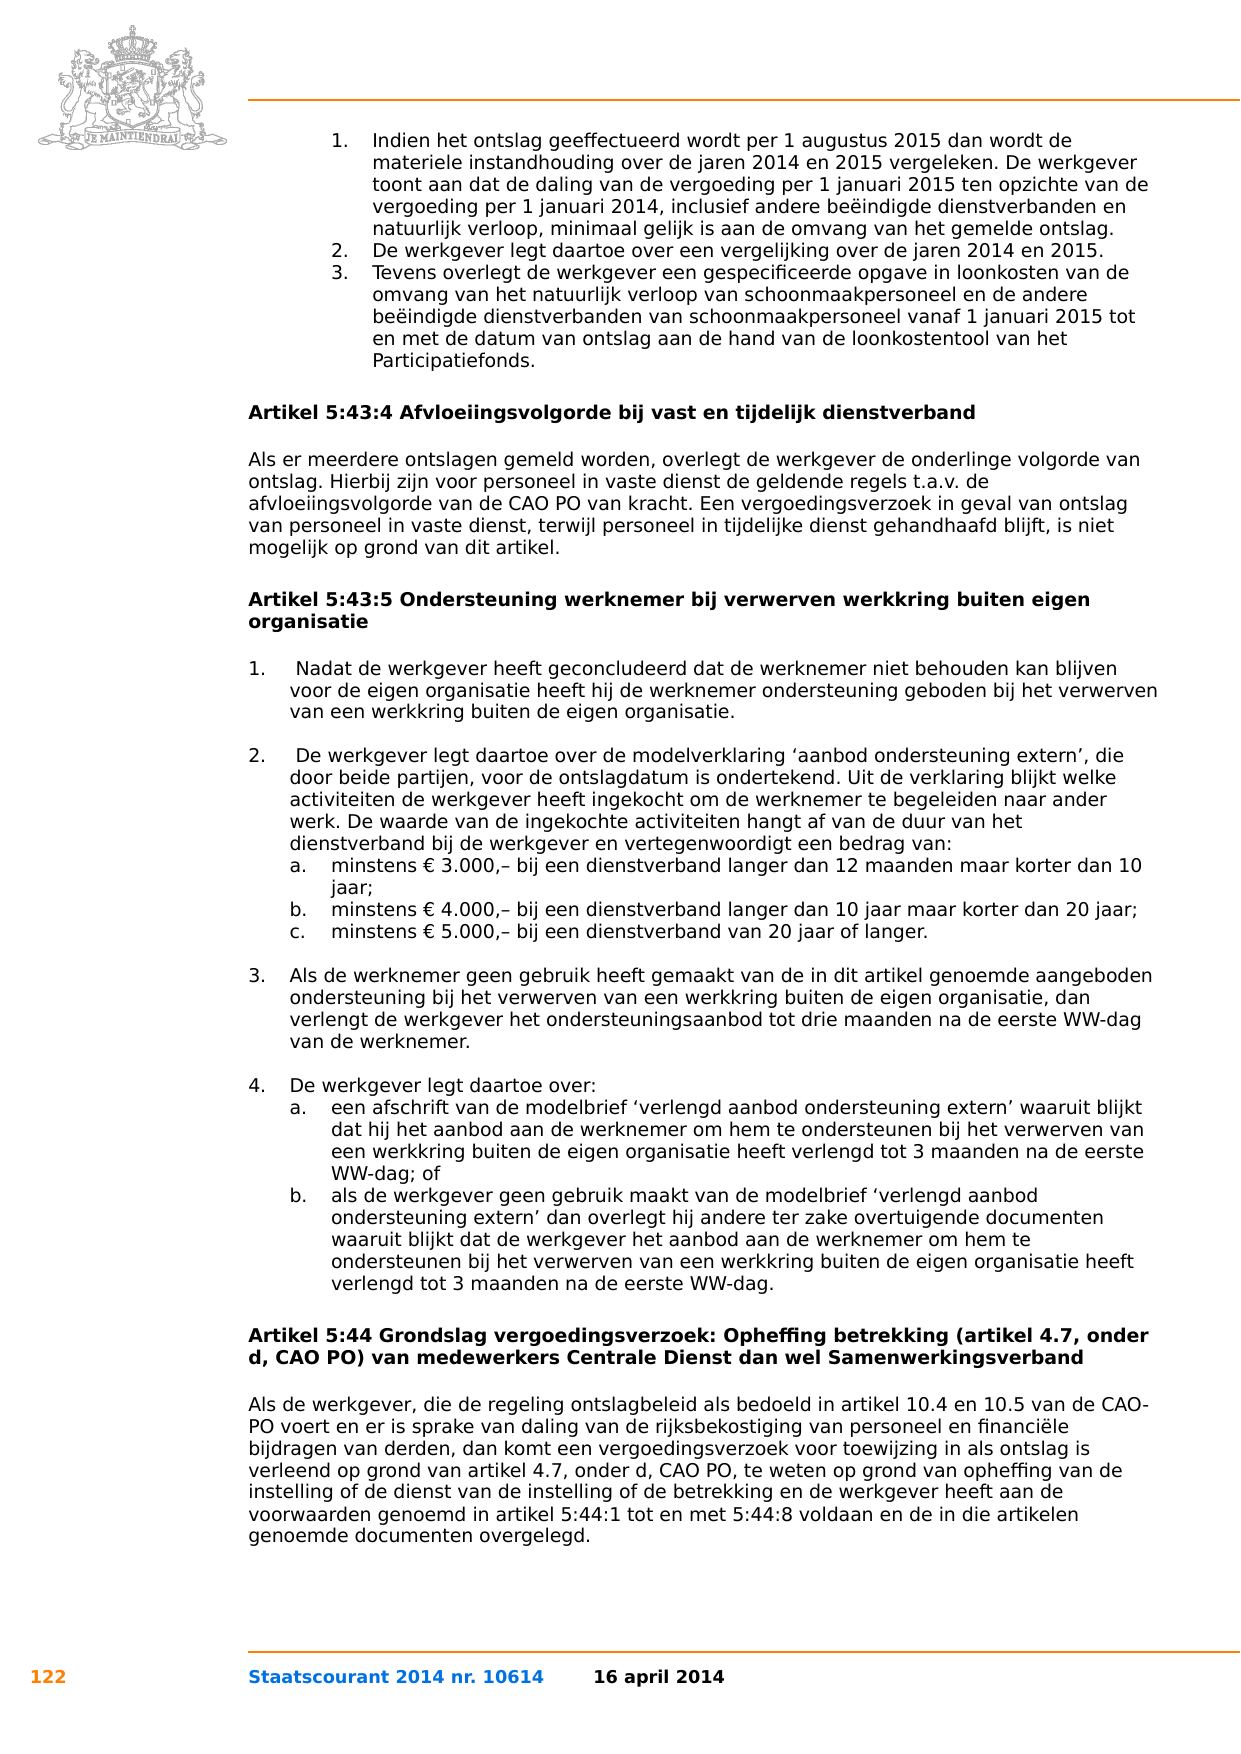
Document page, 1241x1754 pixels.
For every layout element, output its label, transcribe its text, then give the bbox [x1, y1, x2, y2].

subtitle Artikel 5:43:4 Afvloeiingsvolgorde bij vast en tijdelijk dienstverband [248, 402, 1163, 424]
text Als er meerdere ontslagen gemeld worden, overlegt de werkgever de onderlinge volgorde van ontslag. Hierbij zijn voor personeel in vaste dienst de geldende regels t.a.v. de afvloeiingsvolgorde van de CAO PO van kracht. Een vergoedingsverzoek in geval van ontslag van personeel in vaste dienst, terwijl personeel in tijdelijke dienst gehandhaafd blijft, is niet mogelijk op grond van dit artikel. [248, 449, 1163, 558]
text 3. Als de werknemer geen gebruik heeft gemaakt van de in dit artikel genoemde aangeboden ondersteuning bij het verwerven van een werkkring buiten de eigen organisatie, dan verlengt de werkgever het ondersteuningsaanbod tot drie maanden na de eerste WW-dag van de werknemer. [248, 965, 1163, 1053]
text b. minstens € 4.000,– bij een dienstverband langer dan 10 jaar maar korter dan 20 jaar; [289, 899, 1163, 921]
subtitle Artikel 5:44 Grondslag vergoedingsverzoek: Opheffing betrekking (artikel 4.7, onder d, CAO PO) van medewerkers Centrale Dienst dan wel Samenwerkingsverband [248, 1324, 1163, 1368]
text 2. De werkgever legt daartoe over de modelverklaring ‘aanbod ondersteuning extern’, die door beide partijen, voor de ontslagdatum is ondertekend. Uit de verklaring blijkt welke activiteiten de werkgever heeft ingekocht om de werknemer te begeleiden naar ander werk. De waarde van de ingekochte activiteiten hangt af van de duur van het dienstverband bij de werkgever en vertegenwoordigt een bedrag van: [248, 745, 1163, 855]
text 1. Nadat de werkgever heeft geconcludeerd dat de werknemer niet behouden kan blijven voor de eigen organisatie heeft hij de werknemer ondersteuning geboden bij het verwerven van een werkkring buiten de eigen organisatie. [248, 657, 1163, 723]
text a. een afschrift van de modelbrief ‘verlengd aanbod ondersteuning extern’ waaruit blijkt dat hij het aanbod aan de werknemer om hem te ondersteunen bij het verwerven van een werkkring buiten de eigen organisatie heeft verlengd tot 3 maanden na de eerste WW-dag; of [289, 1097, 1163, 1185]
text a. minstens € 3.000,– bij een dienstverband langer dan 12 maanden maar korter dan 10 jaar; [289, 855, 1163, 899]
text b. als de werkgever geen gebruik maakt van de modelbrief ‘verlengd aanbod ondersteuning extern’ dan overlegt hij andere ter zake overtuigende documenten waaruit blijkt dat de werkgever het aanbod aan de werknemer om hem te ondersteunen bij het verwerven van een werkkring buiten de eigen organisatie heeft verlengd tot 3 maanden na de eerste WW-dag. [289, 1185, 1163, 1294]
text c. minstens € 5.000,– bij een dienstverband van 20 jaar of langer. [289, 921, 1163, 943]
text 4. De werkgever legt daartoe over: [248, 1075, 1163, 1097]
subtitle Artikel 5:43:5 Ondersteuning werknemer bij verwerven werkkring buiten eigen organisatie [248, 588, 1163, 632]
text Als de werkgever, die de regeling ontslagbeleid als bedoeld in artikel 10.4 en 10.5 van de CAO-PO voert en er is sprake van daling van de rijksbekostiging van personeel en financiële bijdragen van derden, dan komt een vergoedingsverzoek voor toewijzing in als ontslag is verleend op grond van artikel 4.7, onder d, CAO PO, te weten op grond van opheffing van de instelling of de dienst van de instelling of de betrekking en de werkgever heeft aan de voorwaarden genoemd in artikel 5:44:1 tot en met 5:44:8 voldaan en de in die artikelen genoemde documenten overgelegd. [248, 1393, 1163, 1547]
text 3. Tevens overlegt de werkgever een gespecificeerde opgave in loonkosten van de omvang van het natuurlijk verloop van schoonmaakpersoneel en de andere beëindigde dienstverbanden van schoonmaakpersoneel vanaf 1 januari 2015 tot en met de datum van ontslag aan de hand van de loonkostentool van het Participatiefonds. [331, 262, 1163, 372]
text 1. Indien het ontslag geeffectueerd wordt per 1 augustus 2015 dan wordt de materiele instandhouding over de jaren 2014 en 2015 vergeleken. De werkgever toont aan dat de daling van de vergoeding per 1 januari 2015 ten opzichte van de vergoeding per 1 januari 2014, inclusief andere beëindigde dienstverbanden en natuurlijk verloop, minimaal gelijk is aan de omvang van het gemelde ontslag. [331, 130, 1163, 240]
text 2. De werkgever legt daartoe over een vergelijking over de jaren 2014 en 2015. [331, 240, 1163, 262]
picture [38, 25, 227, 150]
